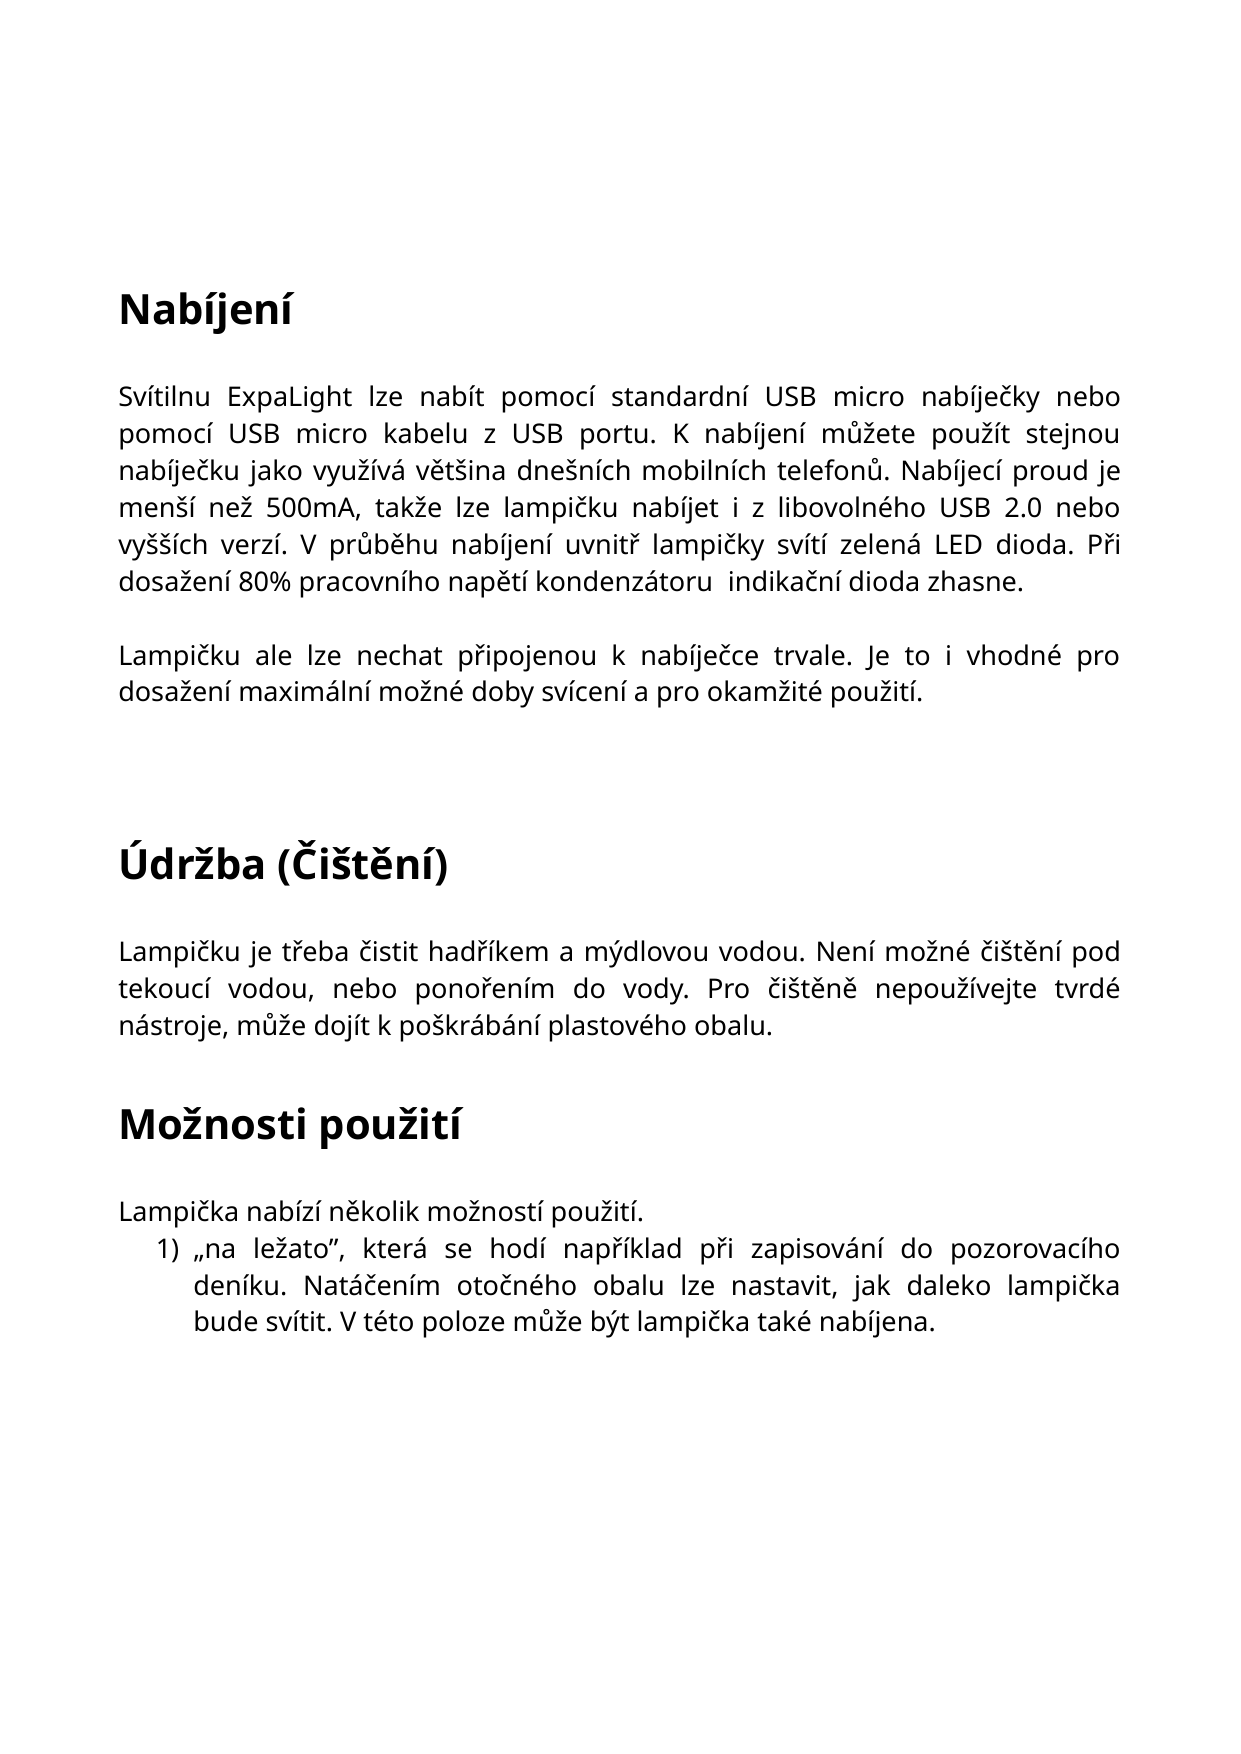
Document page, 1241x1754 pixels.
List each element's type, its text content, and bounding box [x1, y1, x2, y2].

subtitle Nabíjení [118, 280, 1122, 337]
list „na ležato”, která se hodí například při zapisování do pozorovacího deníku. Natáčením otočného obalu lze nastavit, jak daleko lampička bude svítit. V této poloze může být lampička také nabíjena. [156, 1229, 1122, 1340]
subtitle Údržba (Čištění) [118, 835, 1122, 892]
text Lampičku ale lze nechat připojenou k nabíječce trvale. Je to i vhodné pro dosažení maximální možné doby svícení a pro okamžité použití. [118, 636, 1122, 710]
text Lampičku je třeba čistit hadříkem a mýdlovou vodou. Není možné čištění pod tekoucí vodou, nebo ponořením do vody. Pro čištěně nepoužívejte tvrdé nástroje, může dojít k poškrábání plastového obalu. [118, 932, 1122, 1043]
text Svítilnu ExpaLight lze nabít pomocí standardní USB micro nabíječky nebo pomocí USB micro kabelu z USB portu. K nabíjení můžete použít stejnou nabíječku jako využívá většina dnešních mobilních telefonů. Nabíjecí proud je menší než 500mA, takže lze lampičku nabíjet i z libovolného USB 2.0 nebo vyšších verzí. V průběhu nabíjení uvnitř lampičky svítí zelená LED dioda. Při dosažení 80% pracovního napětí kondenzátoru indikační dioda zhasne. [118, 378, 1122, 599]
subtitle Možnosti použití [118, 1094, 1122, 1151]
text Lampička nabízí několik možností použití. [118, 1192, 1122, 1229]
